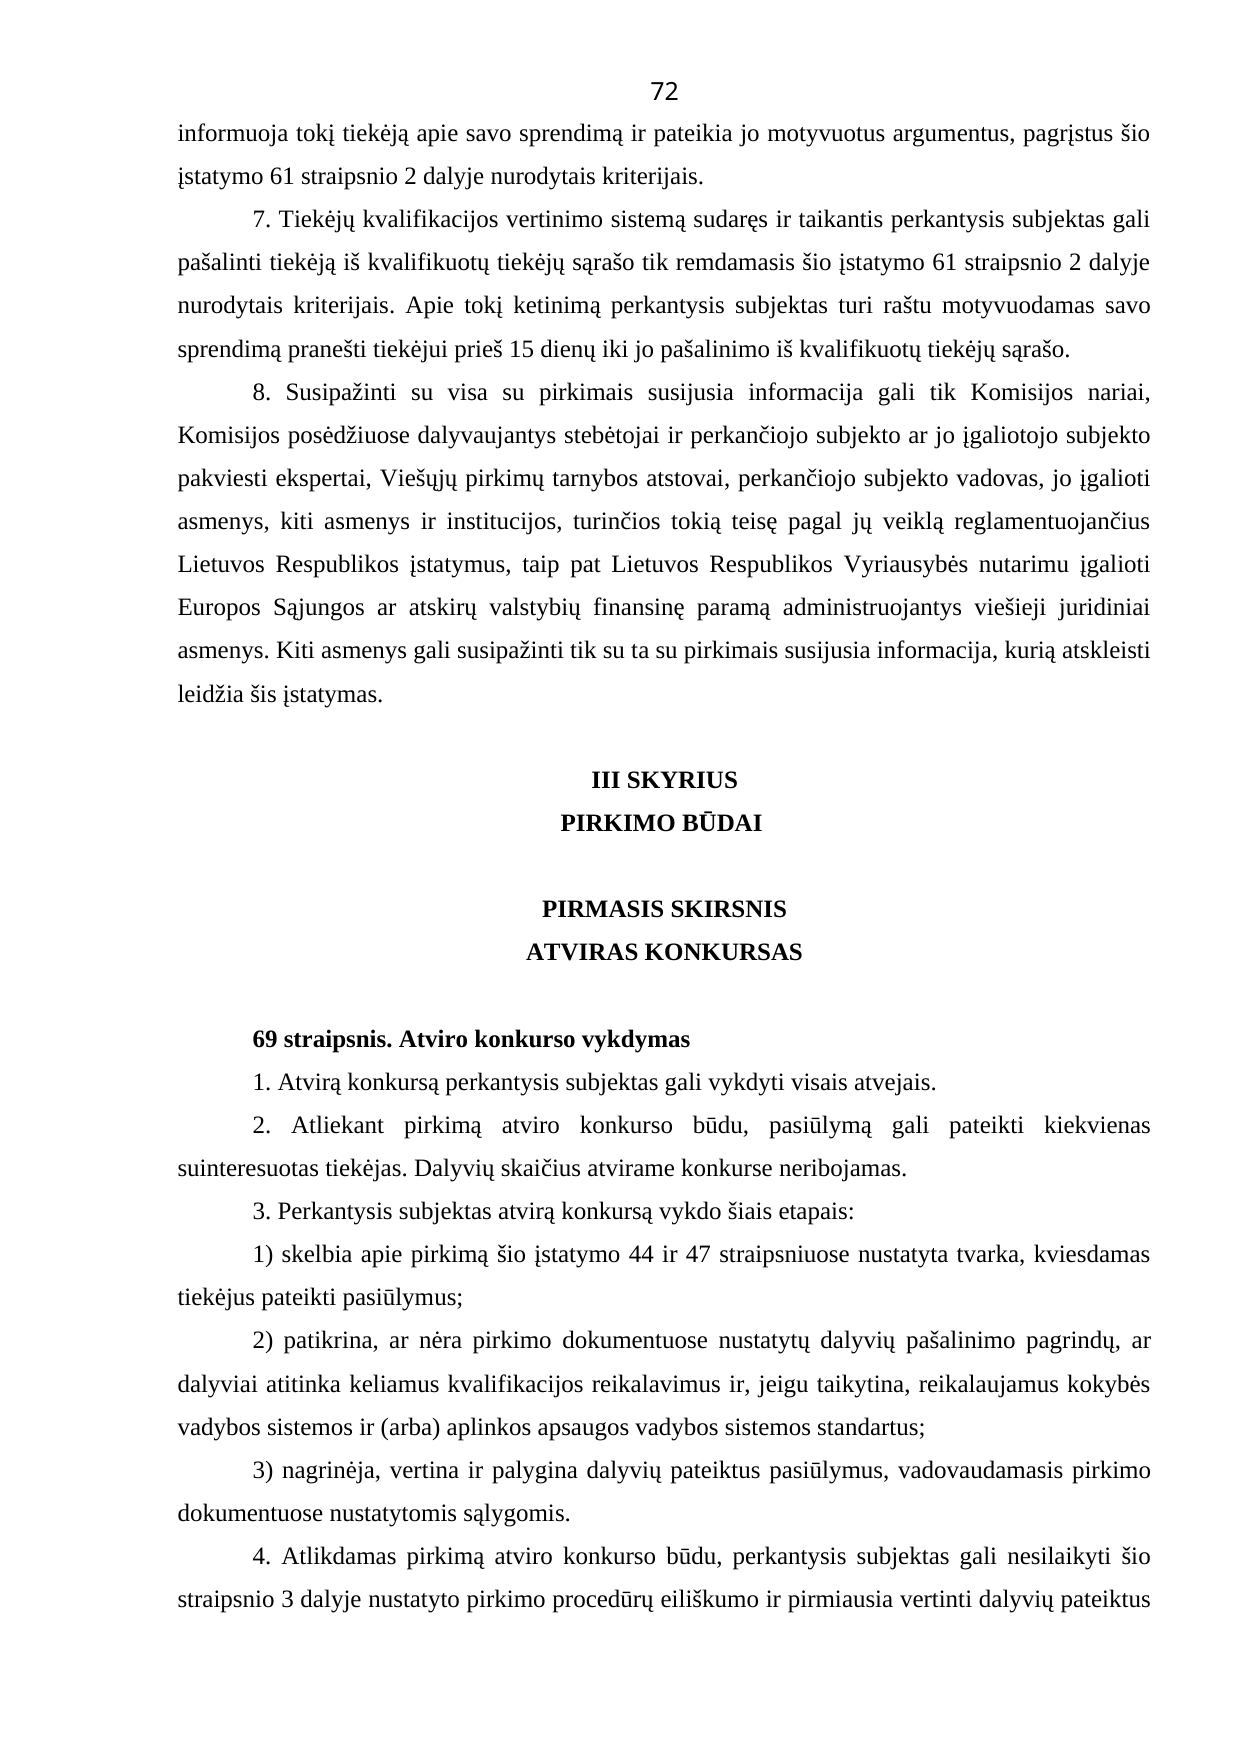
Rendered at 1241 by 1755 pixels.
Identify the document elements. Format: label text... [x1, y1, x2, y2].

text 69 straipsnis. Atviro konkurso vykdymas [177, 1024, 1152, 1052]
text 3) nagrinėja, vertina ir palygina dalyvių pateiktus pasiūlymus, vadovaudamasis pirkimo dokumentuose nustatytomis sąlygomis. [177, 1455, 1152, 1527]
text PIRKIMO BŪDAI [177, 808, 1152, 837]
text 3. Perkantysis subjektas atvirą konkursą vykdo šiais etapais: [177, 1196, 1152, 1225]
text 2. Atliekant pirkimą atviro konkurso būdu, pasiūlymą gali pateikti kiekvienas suinteresuotas tiekėjas. Dalyvių skaičius atvirame konkurse neribojamas. [177, 1110, 1152, 1182]
text informuoja tokį tiekėją apie savo sprendimą ir pateikia jo motyvuotus argumentus, pagrįstus šio įstatymo 61 straipsnio 2 dalyje nurodytais kriterijais. [177, 118, 1152, 190]
text ATVIRAS KONKURSAS [177, 937, 1152, 966]
text 8. Susipažinti su visa su pirkimais susijusia informacija gali tik Komisijos nariai, Komisijos posėdžiuose dalyvaujantys stebėtojai ir perkančiojo subjekto ar jo įgaliotojo subjekto pakviesti ekspertai, Viešųjų pirkimų tarnybos atstovai, perkančiojo subjekto vadovas, jo įgalioti asmenys, kiti asmenys ir institucijos, turinčios tokią teisę pagal jų veiklą reglamentuojančius Lietuvos Respublikos įstatymus, taip pat Lietuvos Respublikos Vyriausybės nutarimu įgalioti Europos Sąjungos ar atskirų valstybių finansinę paramą administruojantys viešieji juridiniai asmenys. Kiti asmenys gali susipažinti tik su ta su pirkimais susijusia informacija, kurią atskleisti leidžia šis įstatymas. [177, 377, 1152, 707]
text 2) patikrina, ar nėra pirkimo dokumentuose nustatytų dalyvių pašalinimo pagrindų, ar dalyviai atitinka keliamus kvalifikacijos reikalavimus ir, jeigu taikytina, reikalaujamus kokybės vadybos sistemos ir (arba) aplinkos apsaugos vadybos sistemos standartus; [177, 1326, 1152, 1441]
text 4. Atlikdamas pirkimą atviro konkurso būdu, perkantysis subjektas gali nesilaikyti šio straipsnio 3 dalyje nustatyto pirkimo procedūrų eiliškumo ir pirmiausia vertinti dalyvių pateiktus [177, 1541, 1152, 1613]
text III SKYRIUS [177, 765, 1152, 794]
text 7. Tiekėjų kvalifikacijos vertinimo sistemą sudaręs ir taikantis perkantysis subjektas gali pašalinti tiekėją iš kvalifikuotų tiekėjų sąrašo tik remdamasis šio įstatymo 61 straipsnio 2 dalyje nurodytais kriterijais. Apie tokį ketinimą perkantysis subjektas turi raštu motyvuodamas savo sprendimą pranešti tiekėjui prieš 15 dienų iki jo pašalinimo iš kvalifikuotų tiekėjų sąrašo. [177, 204, 1152, 362]
text 1) skelbia apie pirkimą šio įstatymo 44 ir 47 straipsniuose nustatyta tvarka, kviesdamas tiekėjus pateikti pasiūlymus; [177, 1239, 1152, 1311]
text 1. Atvirą konkursą perkantysis subjektas gali vykdyti visais atvejais. [177, 1067, 1152, 1096]
text PIRMASIS SKIRSNIS [177, 894, 1152, 923]
